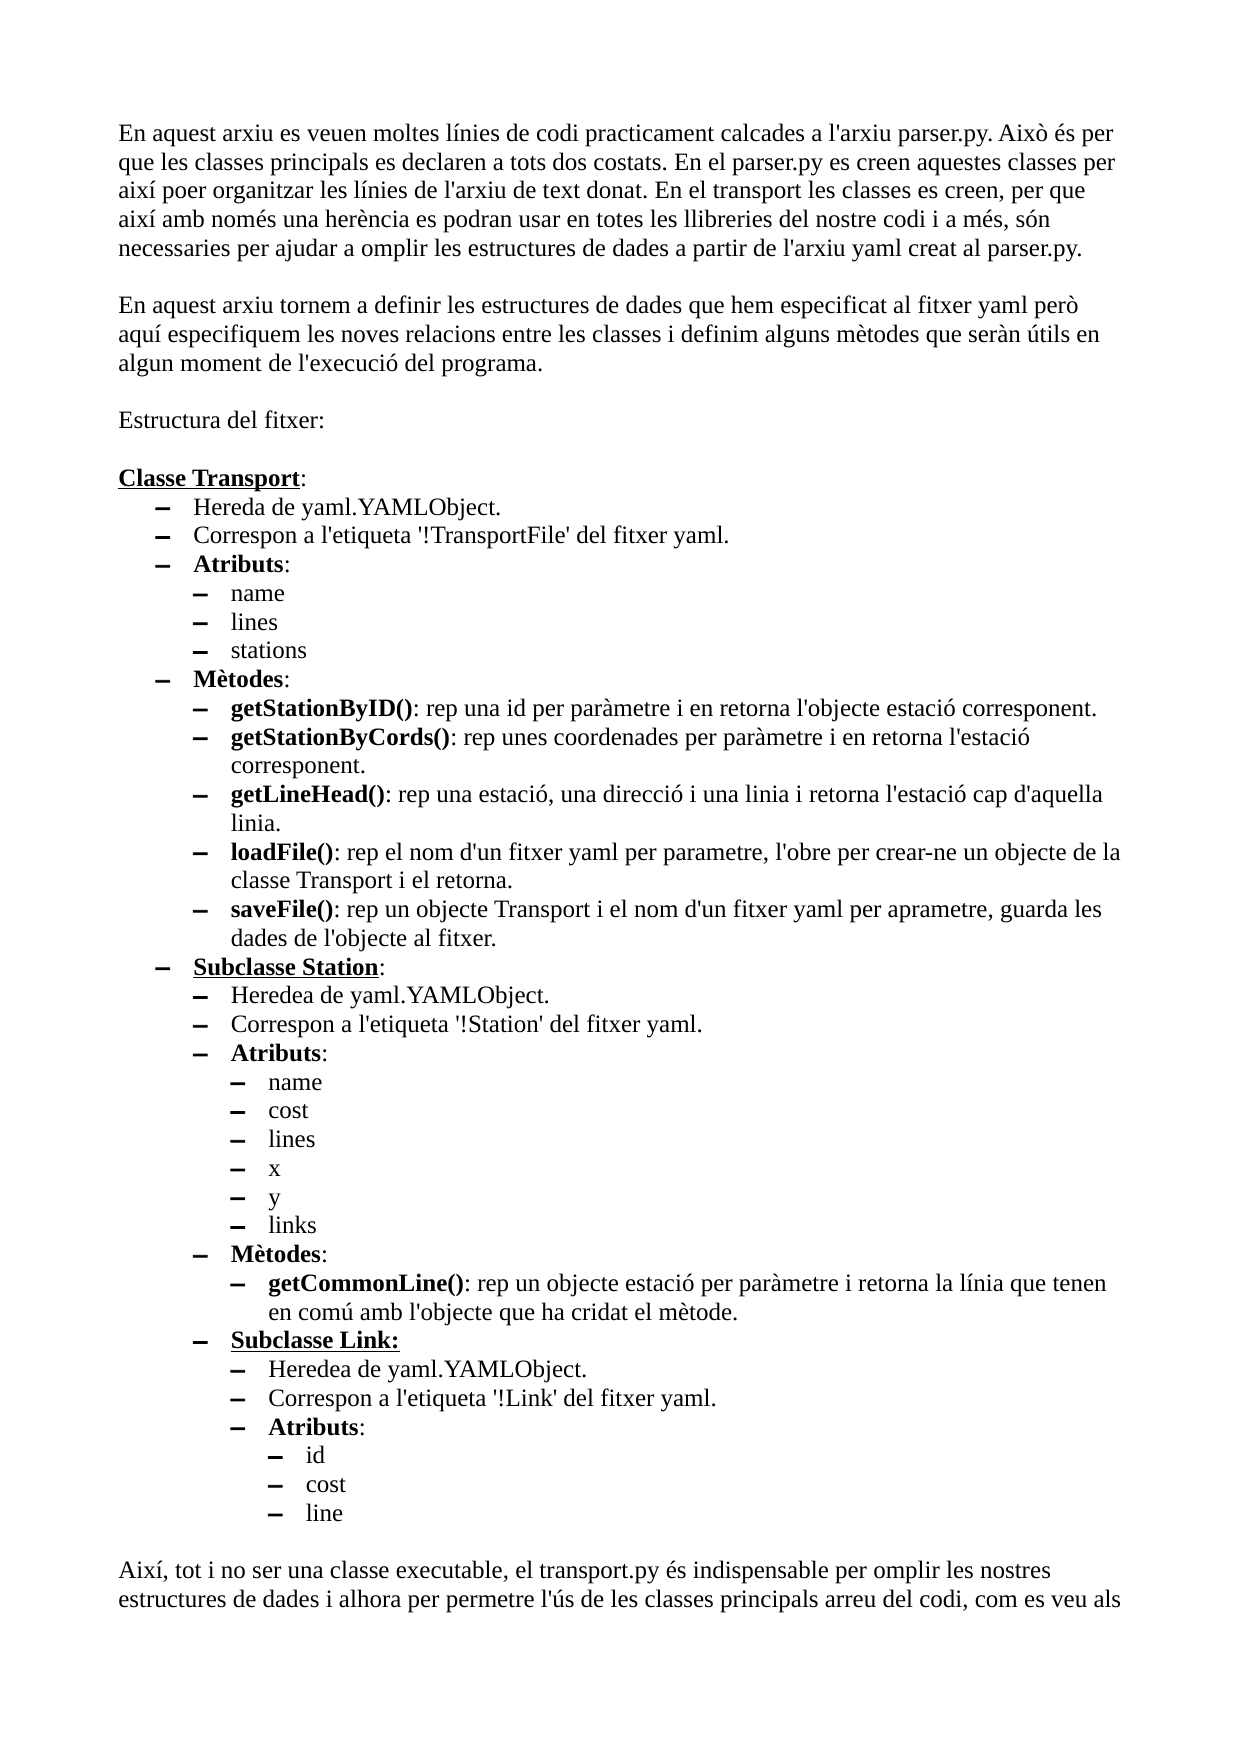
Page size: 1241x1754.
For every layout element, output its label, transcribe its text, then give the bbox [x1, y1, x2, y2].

text Classe Transport: [118, 463, 1122, 492]
list Atributs: [193, 1038, 1122, 1067]
list line [268, 1498, 1122, 1527]
text Estructura del fitxer: [118, 406, 1122, 434]
list lines [231, 1124, 1122, 1153]
text En aquest arxiu tornem a definir les estructures de dades que hem especificat al fitxer yaml però aquí especifiquem les noves relacions entre les classes i definim alguns mètodes que seràn útils en algun moment de l'execució del programa. [118, 291, 1122, 377]
list Atributs: [156, 549, 1122, 578]
list stations [193, 636, 1122, 664]
list getStationByCords(): rep unes coordenades per paràmetre i en retorna l'estació corresponent. [193, 722, 1122, 779]
list x [231, 1153, 1122, 1182]
list Subclasse Link: [193, 1326, 1122, 1354]
list Mètodes: [156, 664, 1122, 693]
list Correspon a l'etiqueta '!TransportFile' del fitxer yaml. [156, 521, 1122, 549]
list name [193, 578, 1122, 607]
list getCommonLine(): rep un objecte estació per paràmetre i retorna la línia que tenen en comú amb l'objecte que ha cridat el mètode. [231, 1268, 1122, 1326]
list Mètodes: [193, 1239, 1122, 1268]
list Heredea de yaml.YAMLObject. [193, 981, 1122, 1009]
list Heredea de yaml.YAMLObject. [231, 1354, 1122, 1383]
list Subclasse Station: [156, 952, 1122, 981]
text Així, tot i no ser una classe executable, el transport.py és indispensable per omplir les nostres estructures de dades i alhora per permetre l'ús de les classes principals arreu del codi, com es veu als [118, 1556, 1122, 1613]
list Atributs: [231, 1412, 1122, 1441]
list saveFile(): rep un objecte Transport i el nom d'un fitxer yaml per aprametre, guarda les dades de l'objecte al fitxer. [193, 894, 1122, 952]
list id [268, 1441, 1122, 1469]
list loadFile(): rep el nom d'un fitxer yaml per parametre, l'obre per crear-ne un objecte de la classe Transport i el retorna. [193, 837, 1122, 894]
list links [231, 1211, 1122, 1239]
list y [231, 1182, 1122, 1211]
text En aquest arxiu es veuen moltes línies de codi practicament calcades a l'arxiu parser.py. Això és per que les classes principals es declaren a tots dos costats. En el parser.py es creen aquestes classes per així poer organitzar les línies de l'arxiu de text donat. En el transport les classes es creen, per que així amb només una herència es podran usar en totes les llibreries del nostre codi i a més, són necessaries per ajudar a omplir les estructures de dades a partir de l'arxiu yaml creat al parser.py. [118, 118, 1122, 262]
list cost [268, 1469, 1122, 1498]
list Hereda de yaml.YAMLObject. [156, 492, 1122, 521]
list name [231, 1067, 1122, 1096]
list getStationByID(): rep una id per paràmetre i en retorna l'objecte estació corresponent. [193, 693, 1122, 722]
list lines [193, 607, 1122, 636]
list getLineHead(): rep una estació, una direcció i una linia i retorna l'estació cap d'aquella linia. [193, 779, 1122, 837]
list cost [231, 1096, 1122, 1124]
list Correspon a l'etiqueta '!Station' del fitxer yaml. [193, 1009, 1122, 1038]
list Correspon a l'etiqueta '!Link' del fitxer yaml. [231, 1383, 1122, 1412]
